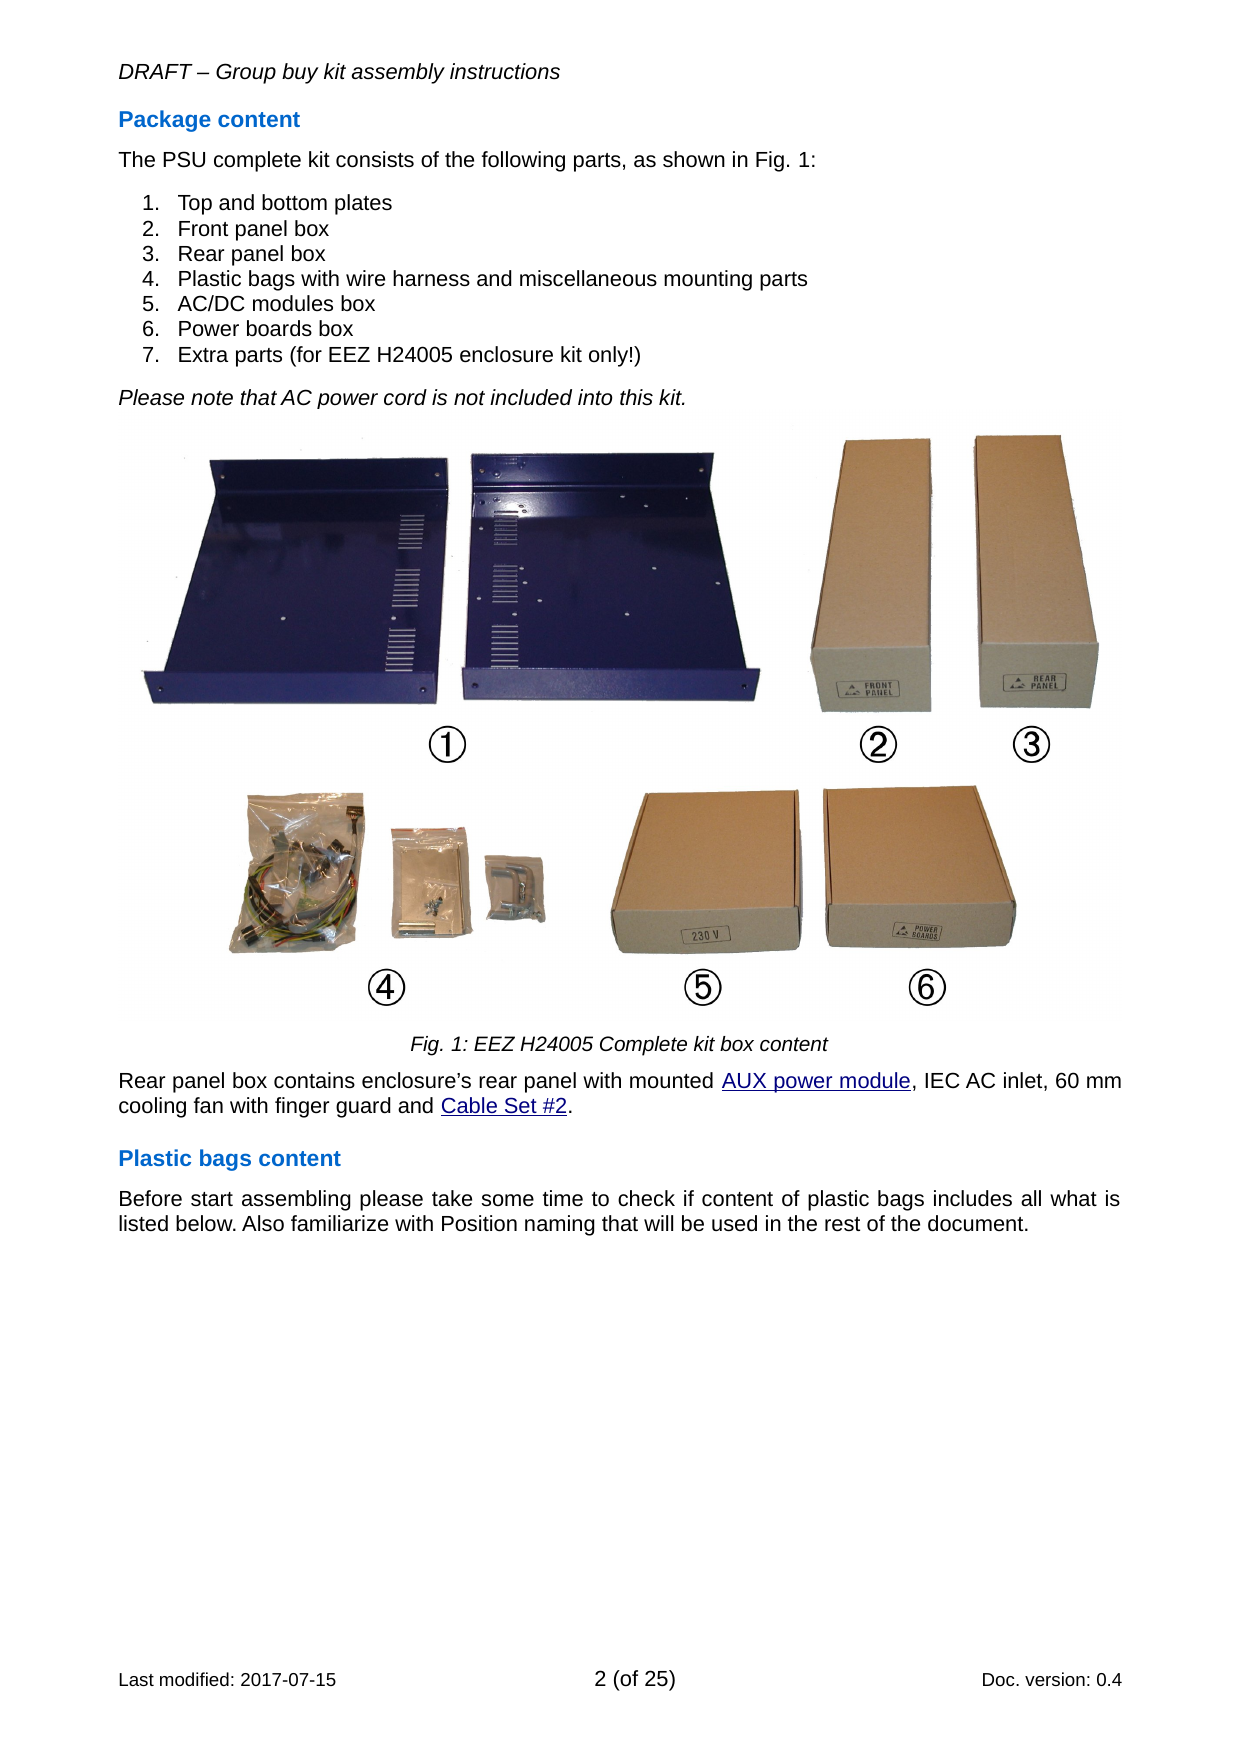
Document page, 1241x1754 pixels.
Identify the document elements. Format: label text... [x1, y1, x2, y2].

list Top and bottom plates [142, 190, 1110, 216]
list Front panel box [142, 216, 1110, 241]
text Fig. 1: EEZ H24005 Complete kit box content [118, 1021, 1122, 1056]
picture [118, 409, 1123, 1021]
text The PSU complete kit consists of the following parts, as shown in Fig. 1: [118, 147, 1122, 173]
text Please note that AC power cord is not included into this kit. [118, 384, 1122, 409]
list Plastic bags with wire harness and miscellaneous mounting parts [142, 266, 1110, 291]
text Before start assembling please take some time to check if content of plastic bags includes all what is listed below. Also familiarize with Position naming that will be used in the rest of the document. [118, 1186, 1122, 1236]
list Extra parts (for EEZ H24005 enclosure kit only!) [142, 342, 1110, 367]
list AC/DC modules box [142, 291, 1110, 316]
list Power boards box [142, 316, 1110, 342]
text Rear panel box contains enclosure’s rear panel with mounted AUX power module, IEC AC inlet, 60 mm cooling fan with finger guard and Cable Set #2. [118, 1056, 1122, 1118]
subtitle Plastic bags content [118, 1145, 1122, 1171]
subtitle Package content [118, 106, 1122, 133]
list Rear panel box [142, 241, 1110, 266]
